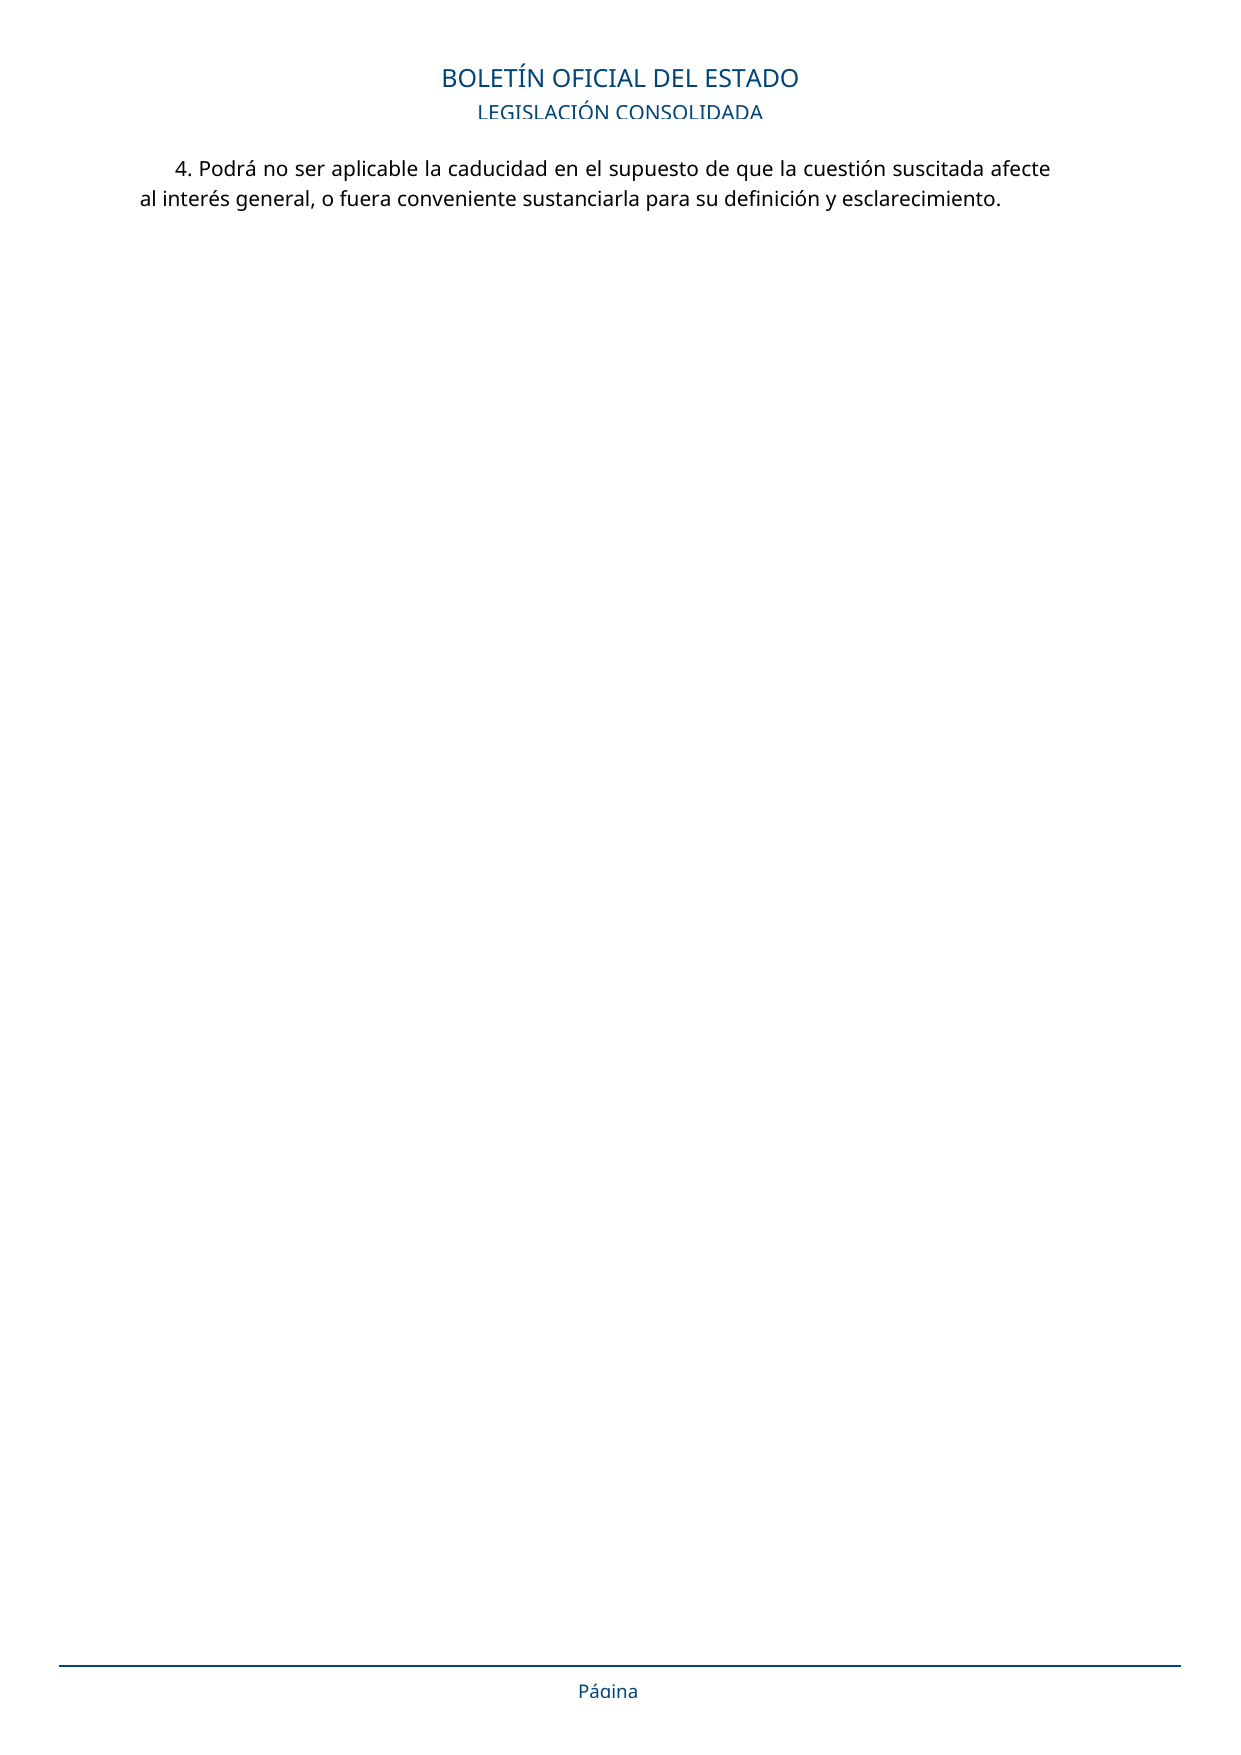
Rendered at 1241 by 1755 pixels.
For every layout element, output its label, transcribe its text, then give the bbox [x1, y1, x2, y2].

list Podrá no ser aplicable la caducidad en el supuesto de que la cuestión suscitada afecte al interés general, o fuera conveniente sustanciarla para su definición y esclarecimiento. [139, 154, 1052, 212]
